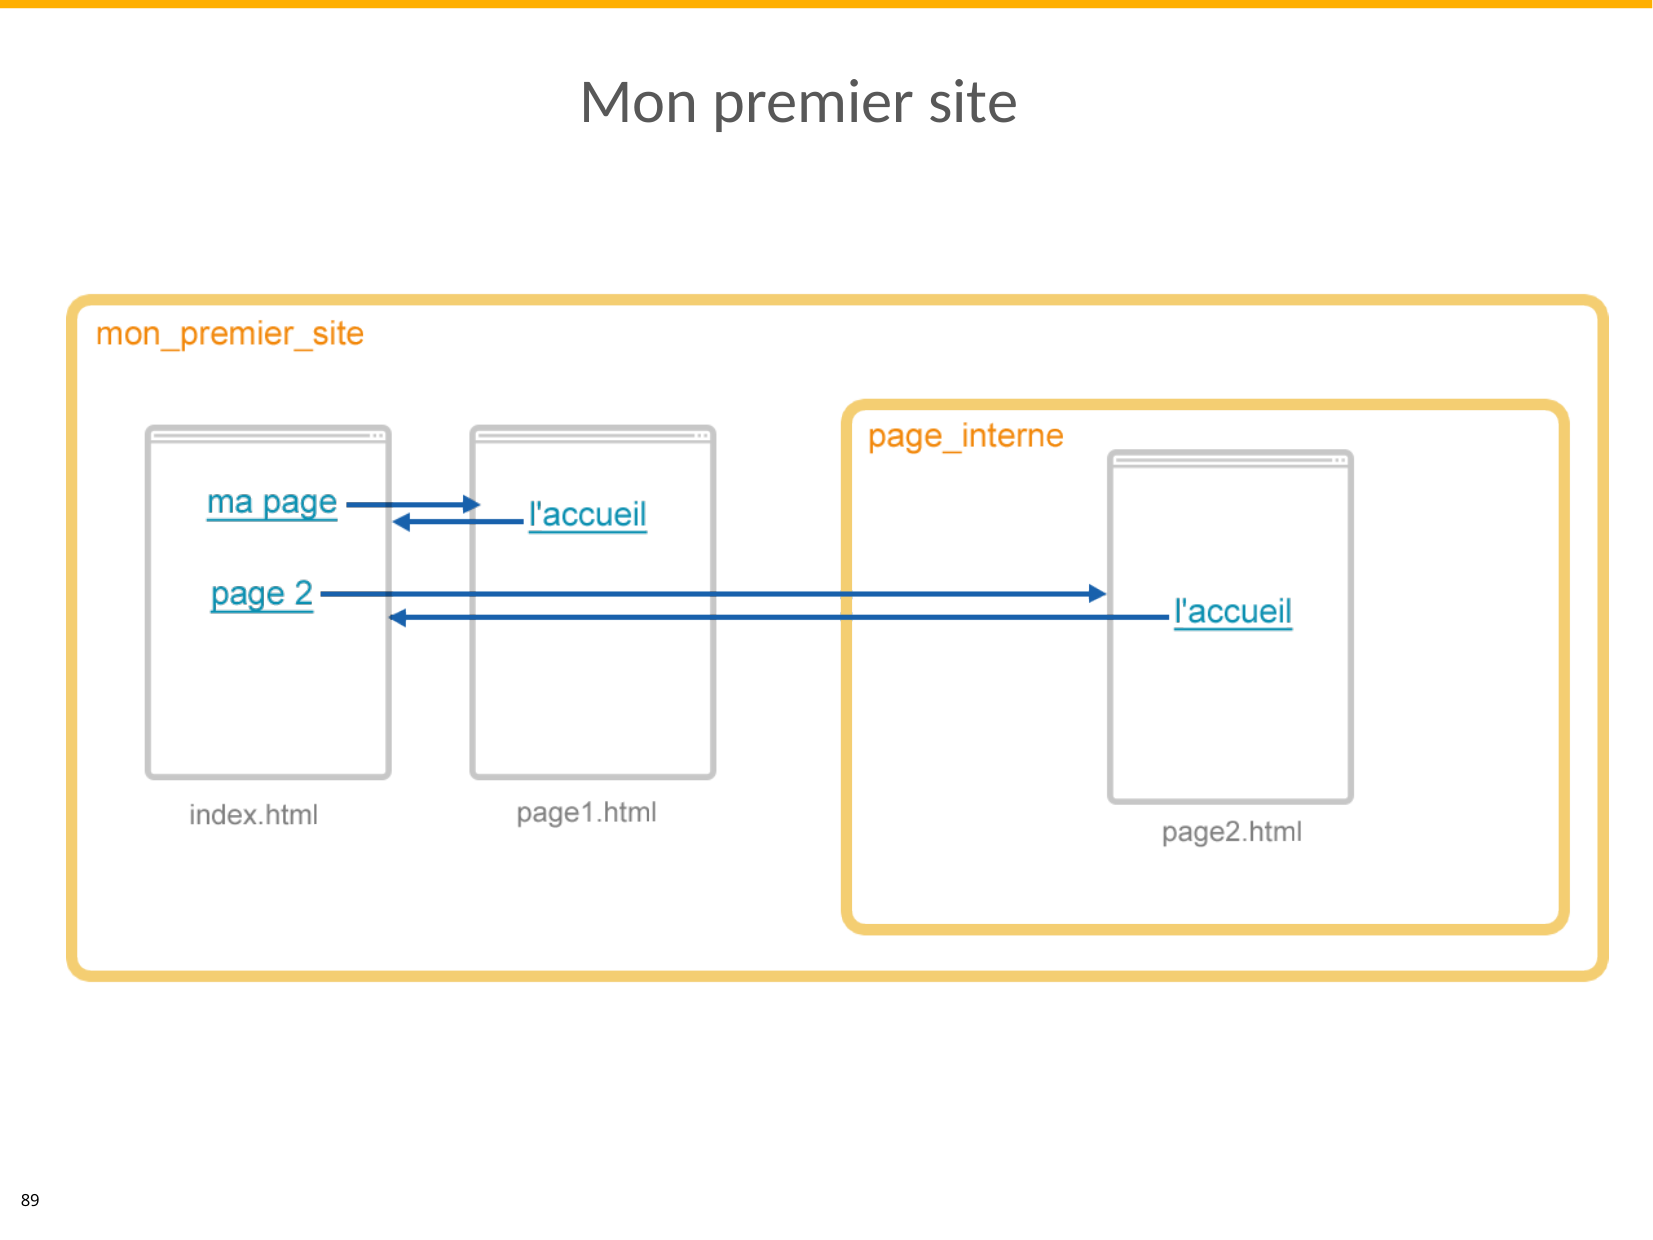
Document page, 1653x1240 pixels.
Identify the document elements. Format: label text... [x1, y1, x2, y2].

text_box [0, 0, 1653, 9]
picture [66, 289, 1609, 986]
title Mon premier site [577, 58, 1082, 268]
text_box [14, 1189, 46, 1213]
